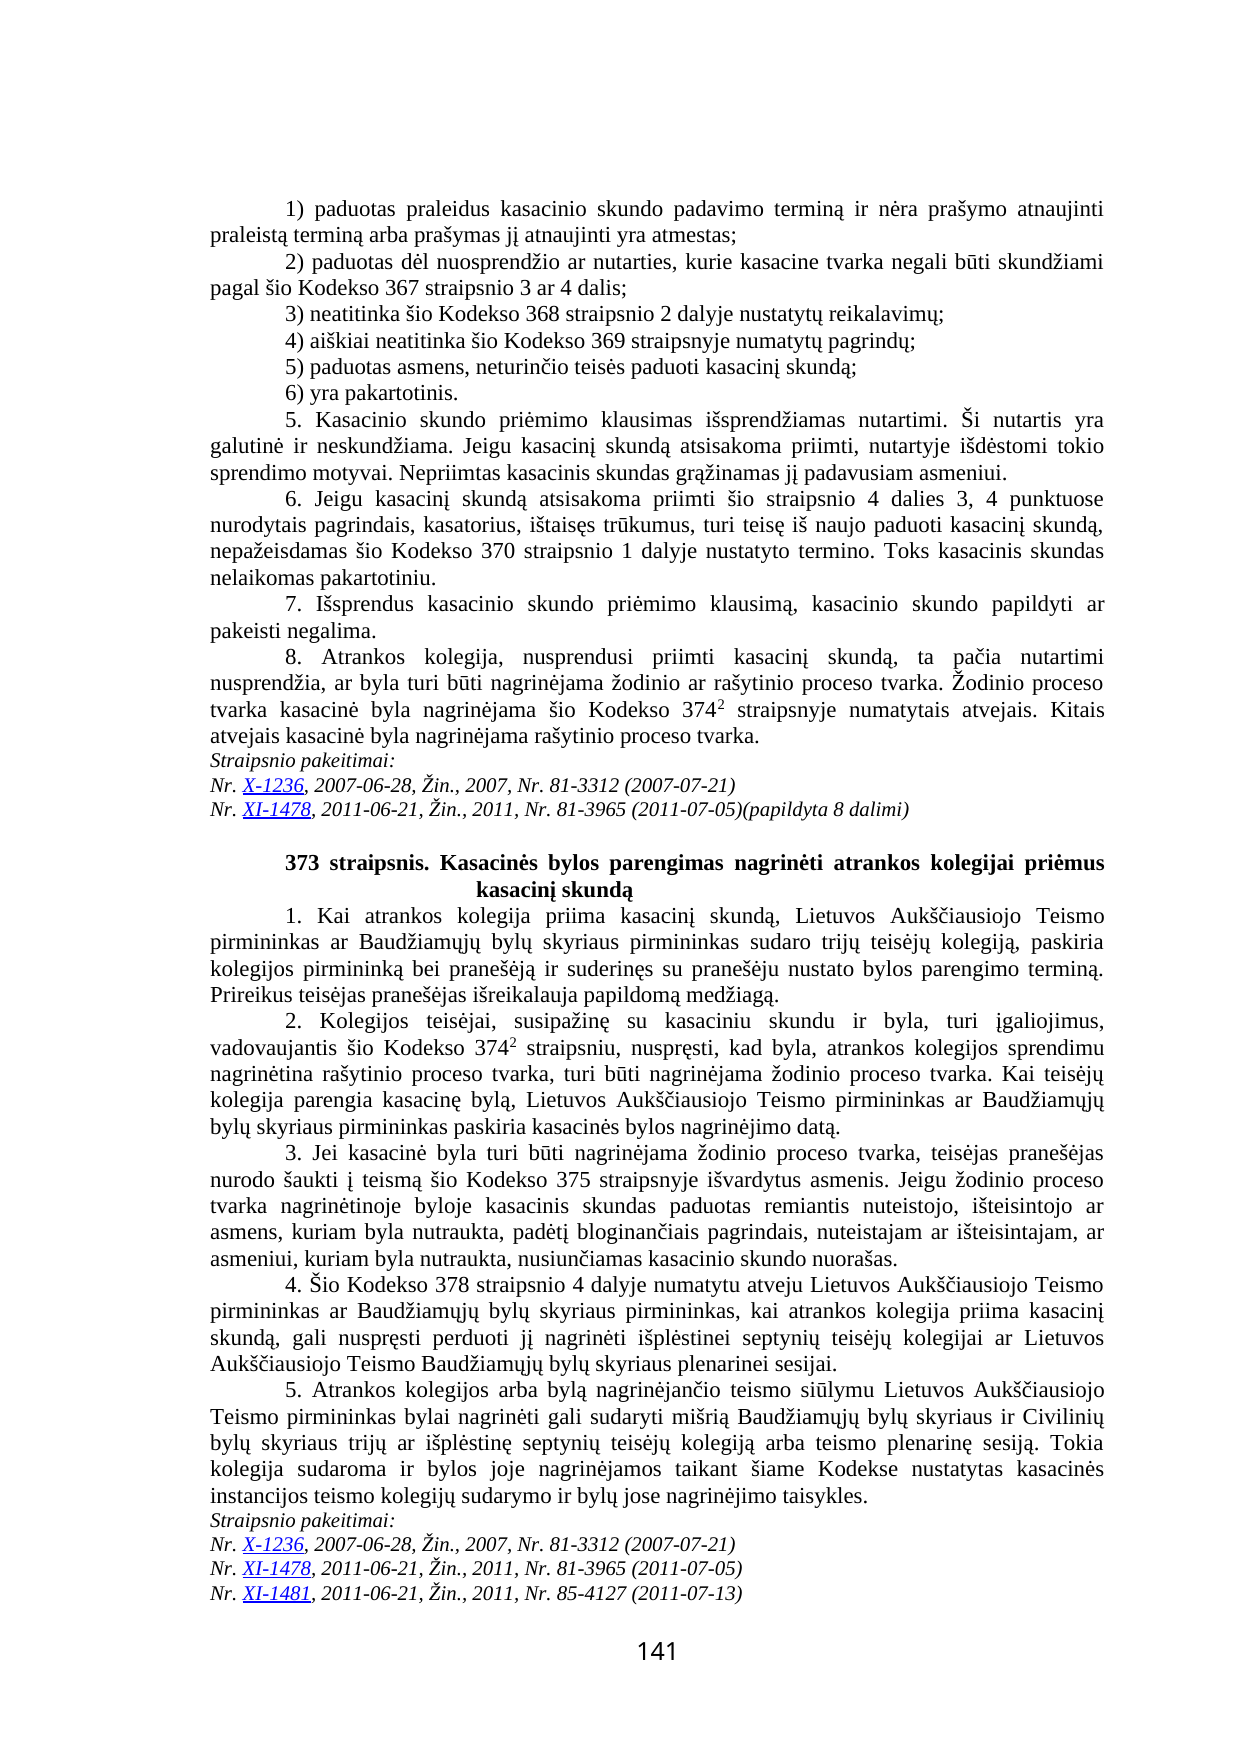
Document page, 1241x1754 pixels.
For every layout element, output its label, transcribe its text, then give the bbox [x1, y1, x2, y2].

text Nr. X-1236, 2007-06-28, Žin., 2007, Nr. 81-3312 (2007-07-21) [210, 772, 1106, 797]
text 2) paduotas dėl nuosprendžio ar nutarties, kurie kasacine tvarka negali būti skundžiami pagal šio Kodekso 367 straipsnio 3 ar 4 dalis; [210, 248, 1106, 300]
text Nr. XI-1478, 2011-06-21, Žin., 2011, Nr. 81-3965 (2011-07-05)(papildyta 8 dalimi) [210, 797, 1106, 821]
text 8. Atrankos kolegija, nusprendusi priimti kasacinį skundą, ta pačia nutartimi nusprendžia, ar byla turi būti nagrinėjama žodinio ar rašytinio proceso tvarka. Žodinio proceso tvarka kasacinė byla nagrinėjama šio Kodekso 3742 straipsnyje numatytais atvejais. Kitais atvejais kasacinė byla nagrinėjama rašytinio proceso tvarka. [210, 643, 1106, 748]
text 4) aiškiai neatitinka šio Kodekso 369 straipsnyje numatytų pagrindų; [210, 327, 1106, 353]
text 373 straipsnis. Kasacinės bylos parengimas nagrinėti atrankos kolegijai priėmus kasacinį skundą [285, 849, 1106, 902]
text 3. Jei kasacinė byla turi būti nagrinėjama žodinio proceso tvarka, teisėjas pranešėjas nurodo šaukti į teismą šio Kodekso 375 straipsnyje išvardytus asmenis. Jeigu žodinio proceso tvarka nagrinėtinoje byloje kasacinis skundas paduotas remiantis nuteistojo, išteisintojo ar asmens, kuriam byla nutraukta, padėtį bloginančiais pagrindais, nuteistajam ar išteisintajam, ar asmeniui, kuriam byla nutraukta, nusiunčiamas kasacinio skundo nuorašas. [210, 1139, 1106, 1271]
text Straipsnio pakeitimai: [210, 748, 1106, 772]
text 2. Kolegijos teisėjai, susipažinę su kasaciniu skundu ir byla, turi įgaliojimus, vadovaujantis šio Kodekso 3742 straipsniu, nuspręsti, kad byla, atrankos kolegijos sprendimu nagrinėtina rašytinio proceso tvarka, turi būti nagrinėjama žodinio proceso tvarka. Kai teisėjų kolegija parengia kasacinę bylą, Lietuvos Aukščiausiojo Teismo pirmininkas ar Baudžiamųjų bylų skyriaus pirmininkas paskiria kasacinės bylos nagrinėjimo datą. [210, 1007, 1106, 1139]
text Nr. X-1236, 2007-06-28, Žin., 2007, Nr. 81-3312 (2007-07-21) [210, 1532, 1106, 1556]
text Nr. XI-1481, 2011-06-21, Žin., 2011, Nr. 85-4127 (2011-07-13) [210, 1580, 1106, 1604]
text 5. Kasacinio skundo priėmimo klausimas išsprendžiamas nutartimi. Ši nutartis yra galutinė ir neskundžiama. Jeigu kasacinį skundą atsisakoma priimti, nutartyje išdėstomi tokio sprendimo motyvai. Nepriimtas kasacinis skundas grąžinamas jį padavusiam asmeniui. [210, 406, 1106, 485]
text 4. Šio Kodekso 378 straipsnio 4 dalyje numatytu atveju Lietuvos Aukščiausiojo Teismo pirmininkas ar Baudžiamųjų bylų skyriaus pirmininkas, kai atrankos kolegija priima kasacinį skundą, gali nuspręsti perduoti jį nagrinėti išplėstinei septynių teisėjų kolegijai ar Lietuvos Aukščiausiojo Teismo Baudžiamųjų bylų skyriaus plenarinei sesijai. [210, 1271, 1106, 1376]
text 1) paduotas praleidus kasacinio skundo padavimo terminą ir nėra prašymo atnaujinti praleistą terminą arba prašymas jį atnaujinti yra atmestas; [210, 195, 1106, 248]
text 1. Kai atrankos kolegija priima kasacinį skundą, Lietuvos Aukščiausiojo Teismo pirmininkas ar Baudžiamųjų bylų skyriaus pirmininkas sudaro trijų teisėjų kolegiją, paskiria kolegijos pirmininką bei pranešėją ir suderinęs su pranešėju nustato bylos parengimo terminą. Prireikus teisėjas pranešėjas išreikalauja papildomą medžiagą. [210, 902, 1106, 1007]
text 5. Atrankos kolegijos arba bylą nagrinėjančio teismo siūlymu Lietuvos Aukščiausiojo Teismo pirmininkas bylai nagrinėti gali sudaryti mišrią Baudžiamųjų bylų skyriaus ir Civilinių bylų skyriaus trijų ar išplėstinę septynių teisėjų kolegiją arba teismo plenarinę sesiją. Tokia kolegija sudaroma ir bylos joje nagrinėjamos taikant šiame Kodekse nustatytas kasacinės instancijos teismo kolegijų sudarymo ir bylų jose nagrinėjimo taisykles. [210, 1376, 1106, 1508]
text 6) yra pakartotinis. [210, 379, 1106, 406]
text 3) neatitinka šio Kodekso 368 straipsnio 2 dalyje nustatytų reikalavimų; [210, 300, 1106, 327]
text 6. Jeigu kasacinį skundą atsisakoma priimti šio straipsnio 4 dalies 3, 4 punktuose nurodytais pagrindais, kasatorius, ištaisęs trūkumus, turi teisę iš naujo paduoti kasacinį skundą, nepažeisdamas šio Kodekso 370 straipsnio 1 dalyje nustatyto termino. Toks kasacinis skundas nelaikomas pakartotiniu. [210, 485, 1106, 590]
text Straipsnio pakeitimai: [210, 1508, 1106, 1532]
text 7. Išsprendus kasacinio skundo priėmimo klausimą, kasacinio skundo papildyti ar pakeisti negalima. [210, 590, 1106, 643]
text Nr. XI-1478, 2011-06-21, Žin., 2011, Nr. 81-3965 (2011-07-05) [210, 1556, 1106, 1580]
text 5) paduotas asmens, neturinčio teisės paduoti kasacinį skundą; [210, 353, 1106, 379]
